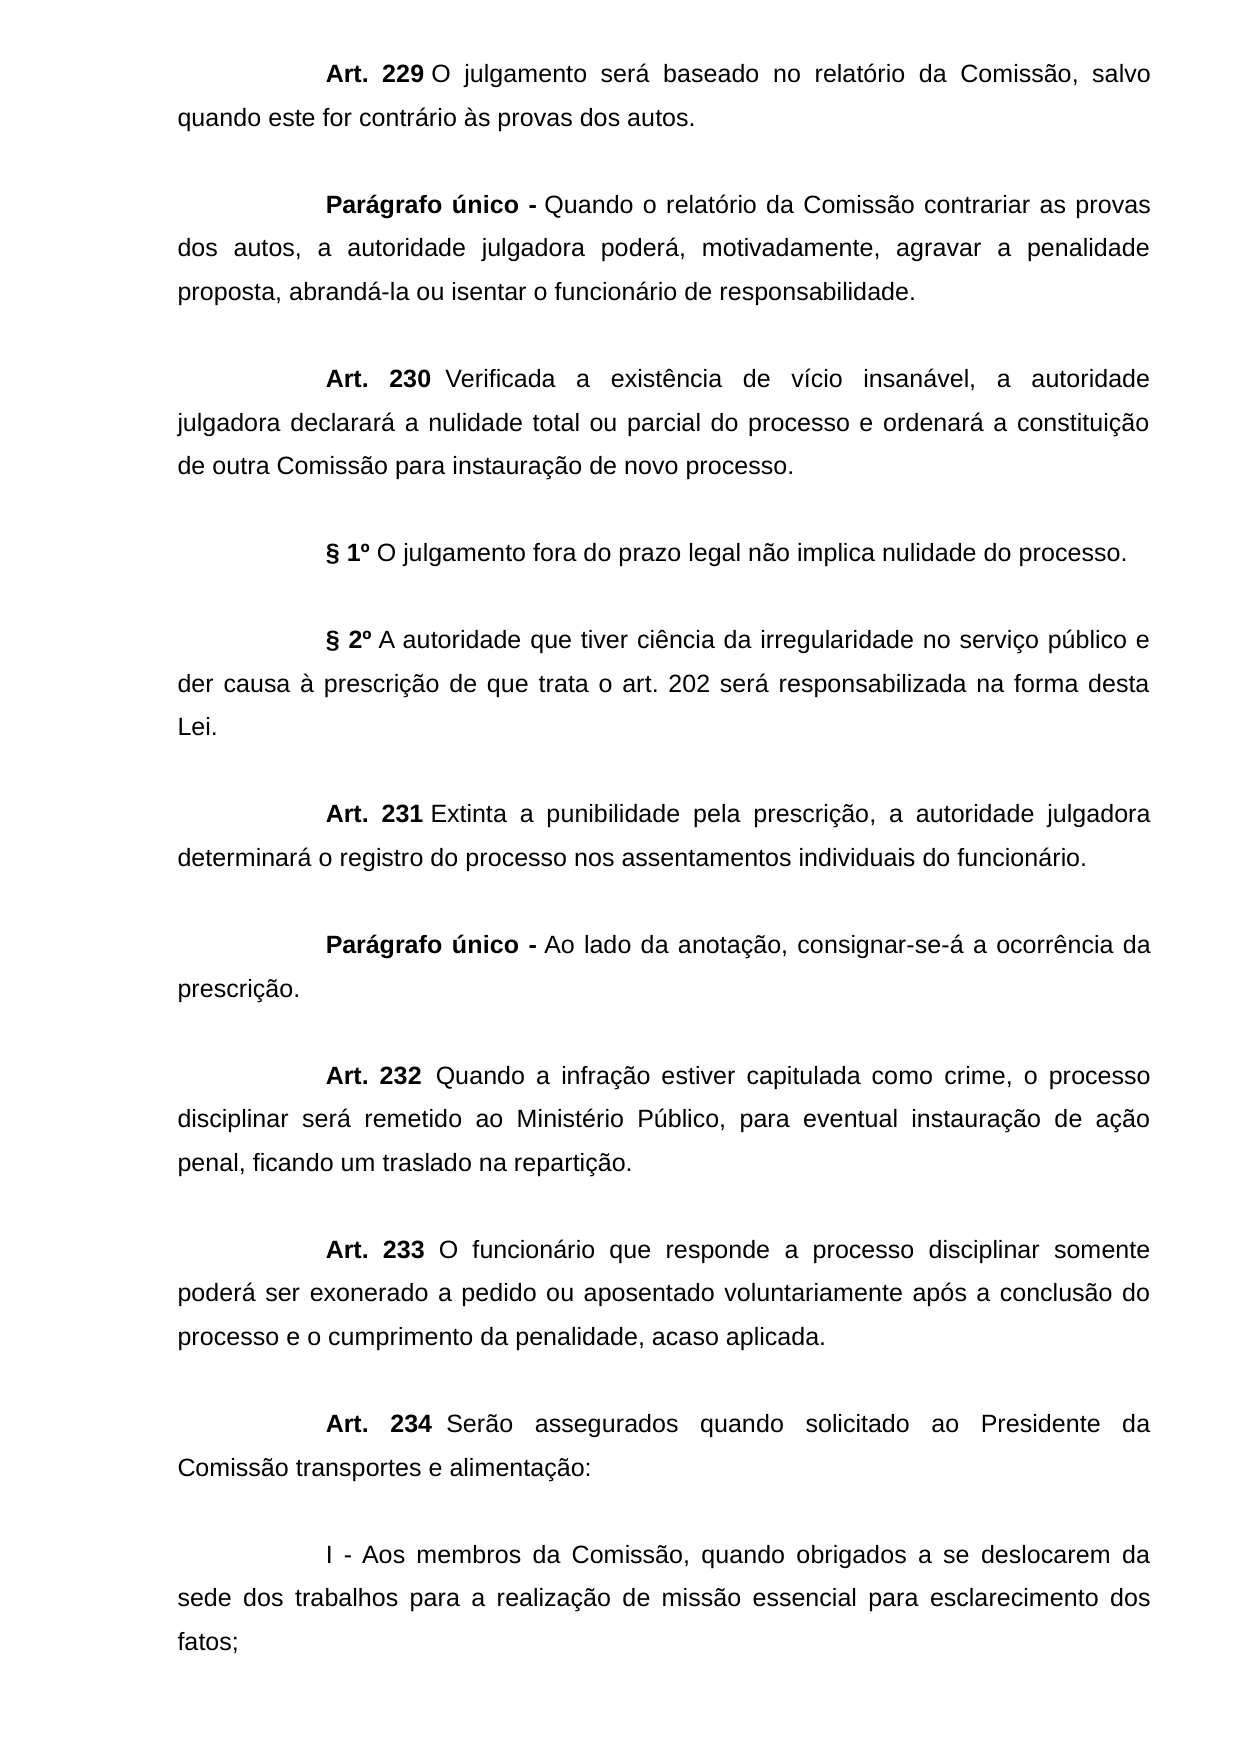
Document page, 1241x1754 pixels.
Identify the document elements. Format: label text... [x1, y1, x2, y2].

text Art. 230 Verificada a existência de vício insanável, a autoridade julgadora declarará a nulidade total ou parcial do processo e ordenará a constituição de outra Comissão para instauração de novo processo. [177, 364, 1152, 480]
text Parágrafo único - Ao lado da anotação, consignar-se-á a ocorrência da prescrição. [177, 930, 1152, 1002]
text § 1º O julgamento fora do prazo legal não implica nulidade do processo. [177, 538, 1152, 567]
text Art. 233 O funcionário que responde a processo disciplinar somente poderá ser exonerado a pedido ou aposentado voluntariamente após a conclusão do processo e o cumprimento da penalidade, acaso aplicada. [177, 1235, 1152, 1351]
text Art. 232 Quando a infração estiver capitulada como crime, o processo disciplinar será remetido ao Ministério Público, para eventual instauração de ação penal, ficando um traslado na repartição. [177, 1061, 1152, 1177]
text § 2º A autoridade que tiver ciência da irregularidade no serviço público e der causa à prescrição de que trata o art. 202 será responsabilizada na forma desta Lei. [177, 625, 1152, 741]
text I - Aos membros da Comissão, quando obrigados a se deslocarem da sede dos trabalhos para a realização de missão essencial para esclarecimento dos fatos; [177, 1539, 1152, 1656]
text Art. 231 Extinta a punibilidade pela prescrição, a autoridade julgadora determinará o registro do processo nos assentamentos individuais do funcionário. [177, 799, 1152, 872]
text Parágrafo único - Quando o relatório da Comissão contrariar as provas dos autos, a autoridade julgadora poderá, motivadamente, agravar a penalidade proposta, abrandá-la ou isentar o funcionário de responsabilidade. [177, 190, 1152, 306]
text Art. 234 Serão assegurados quando solicitado ao Presidente da Comissão transportes e alimentação: [177, 1409, 1152, 1481]
text Art. 229 O julgamento será baseado no relatório da Comissão, salvo quando este for contrário às provas dos autos. [177, 59, 1152, 132]
